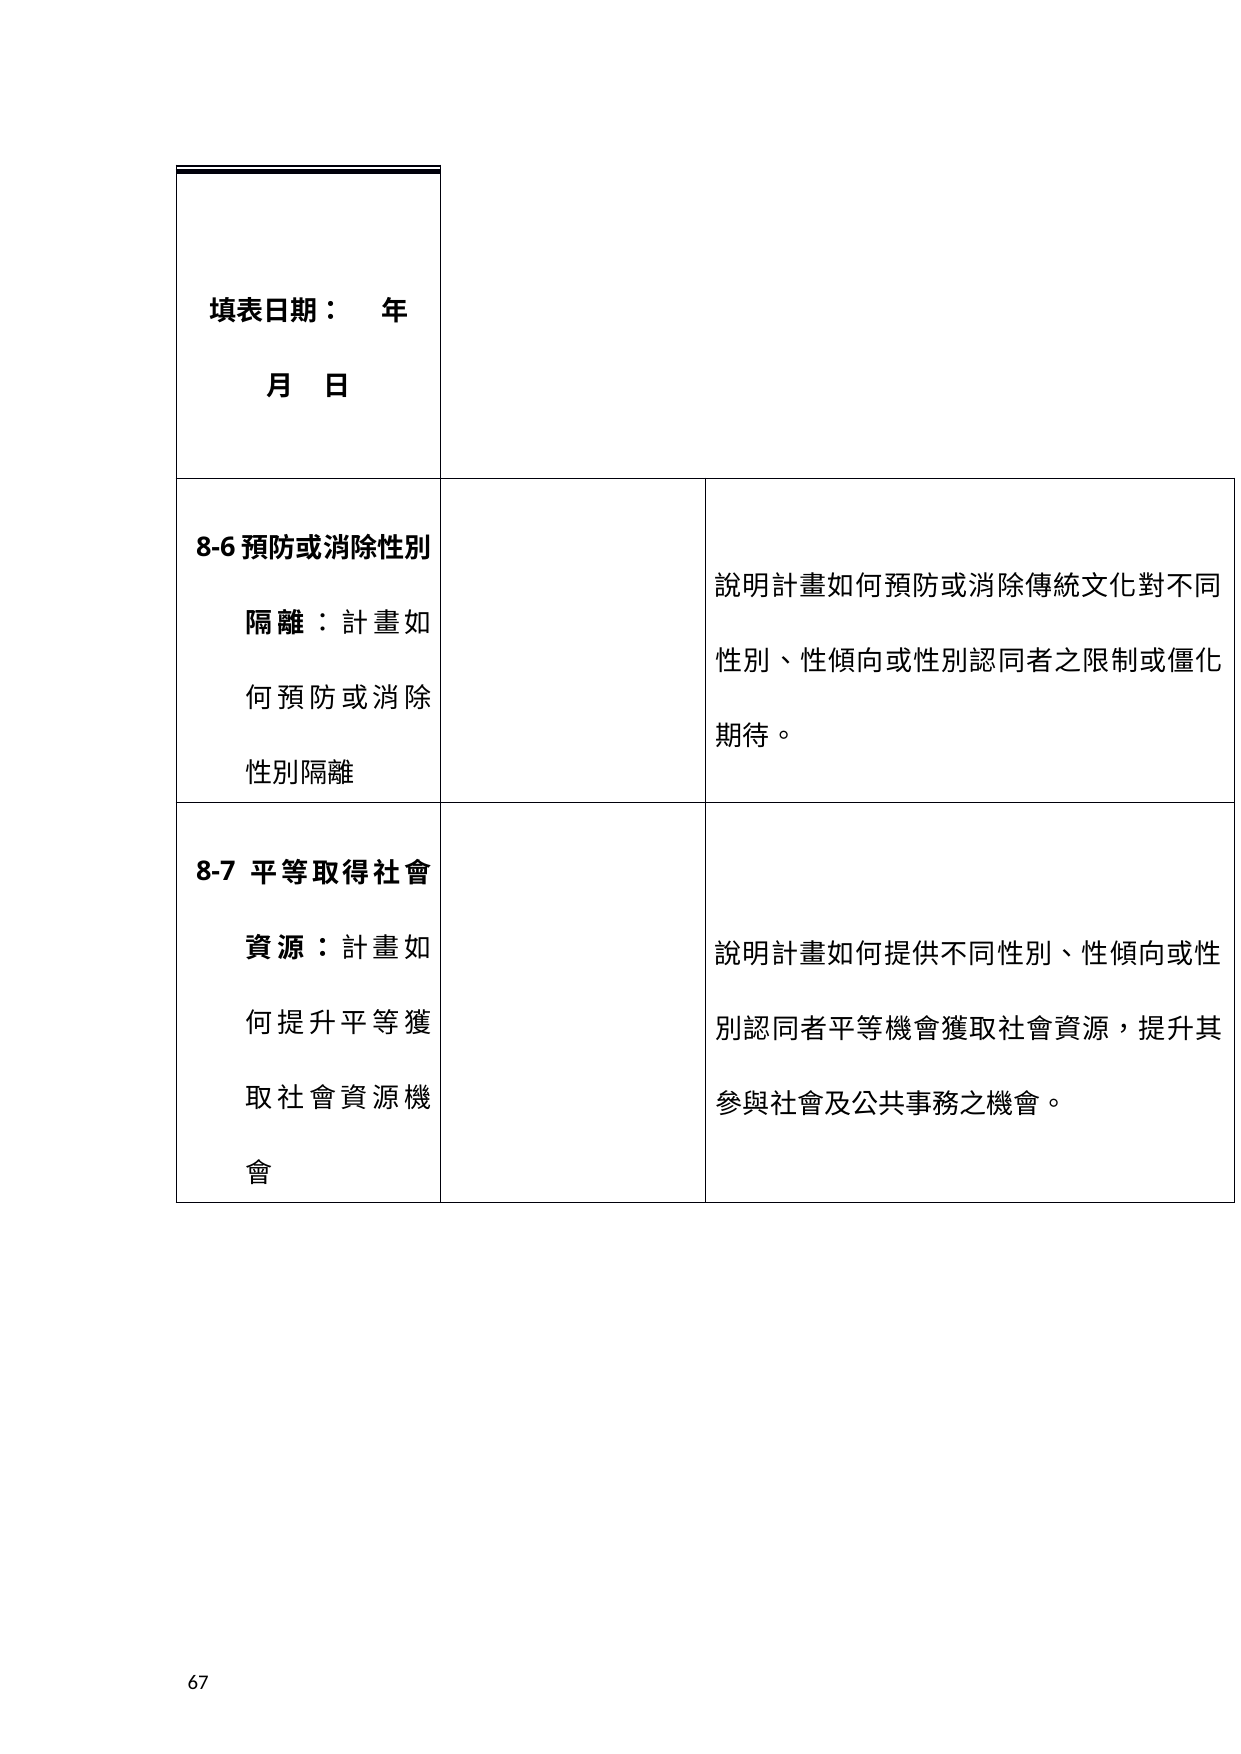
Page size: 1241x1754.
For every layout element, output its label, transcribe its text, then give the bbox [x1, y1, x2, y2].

table_cell 說明計畫如何預防或消除傳統文化對不同性別、性傾向或性別認同者之限制或僵化期待。 [706, 479, 1234, 802]
table_cell 說明計畫如何提供不同性別、性傾向或性別認同者平等機會獲取社會資源，提升其參與社會及公共事務之機會。 [706, 803, 1234, 1202]
table_cell [441, 479, 705, 802]
table_cell [441, 803, 705, 1202]
table_cell 8-7 平等取得社會資源：計畫如何提升平等獲取社會資源機會 [177, 803, 440, 1202]
table_cell 8-6預防或消除性別隔離：計畫如何預防或消除性別隔離 [177, 479, 440, 802]
table_header 填表日期： 年 月 日 [177, 174, 440, 477]
